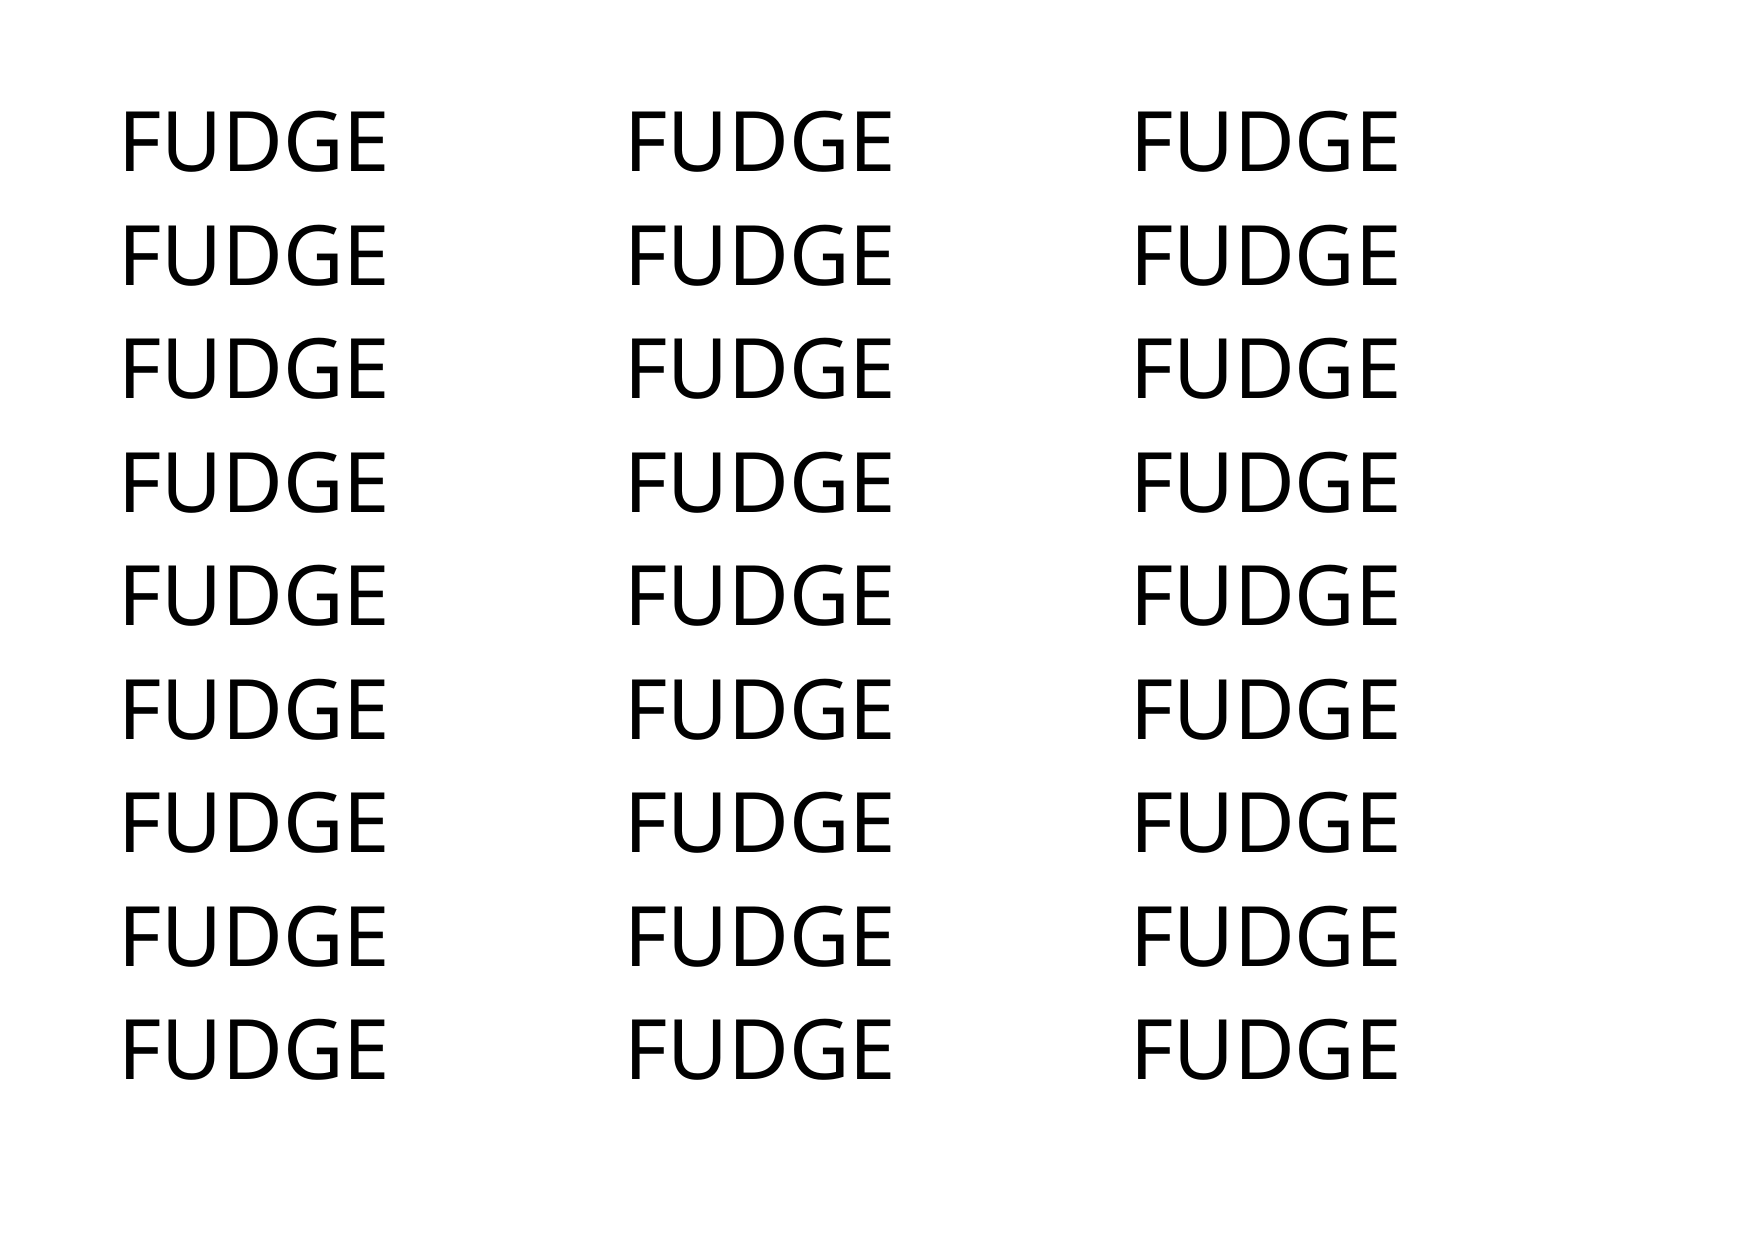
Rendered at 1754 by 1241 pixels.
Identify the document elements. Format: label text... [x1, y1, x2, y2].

text FUDGE [1130, 196, 1636, 309]
text FUDGE [624, 877, 1130, 991]
text FUDGE [624, 991, 1130, 1104]
text FUDGE [1130, 423, 1636, 537]
text FUDGE [624, 196, 1130, 309]
text FUDGE [118, 764, 624, 877]
text FUDGE [118, 650, 624, 764]
text FUDGE [1130, 537, 1636, 650]
text FUDGE [118, 196, 624, 309]
text FUDGE [118, 309, 624, 423]
text FUDGE [1130, 82, 1636, 196]
text FUDGE [118, 423, 624, 537]
text FUDGE [118, 82, 624, 196]
text FUDGE [1130, 764, 1636, 877]
text FUDGE [624, 82, 1130, 196]
text FUDGE [624, 650, 1130, 764]
text FUDGE [1130, 650, 1636, 764]
text FUDGE [1130, 309, 1636, 423]
text FUDGE [118, 877, 624, 991]
text FUDGE [1130, 877, 1636, 991]
text FUDGE [118, 537, 624, 650]
text FUDGE [624, 764, 1130, 877]
text FUDGE [1130, 991, 1636, 1104]
text FUDGE [624, 537, 1130, 650]
text FUDGE [624, 423, 1130, 537]
text FUDGE [118, 991, 624, 1104]
text FUDGE [624, 309, 1130, 423]
